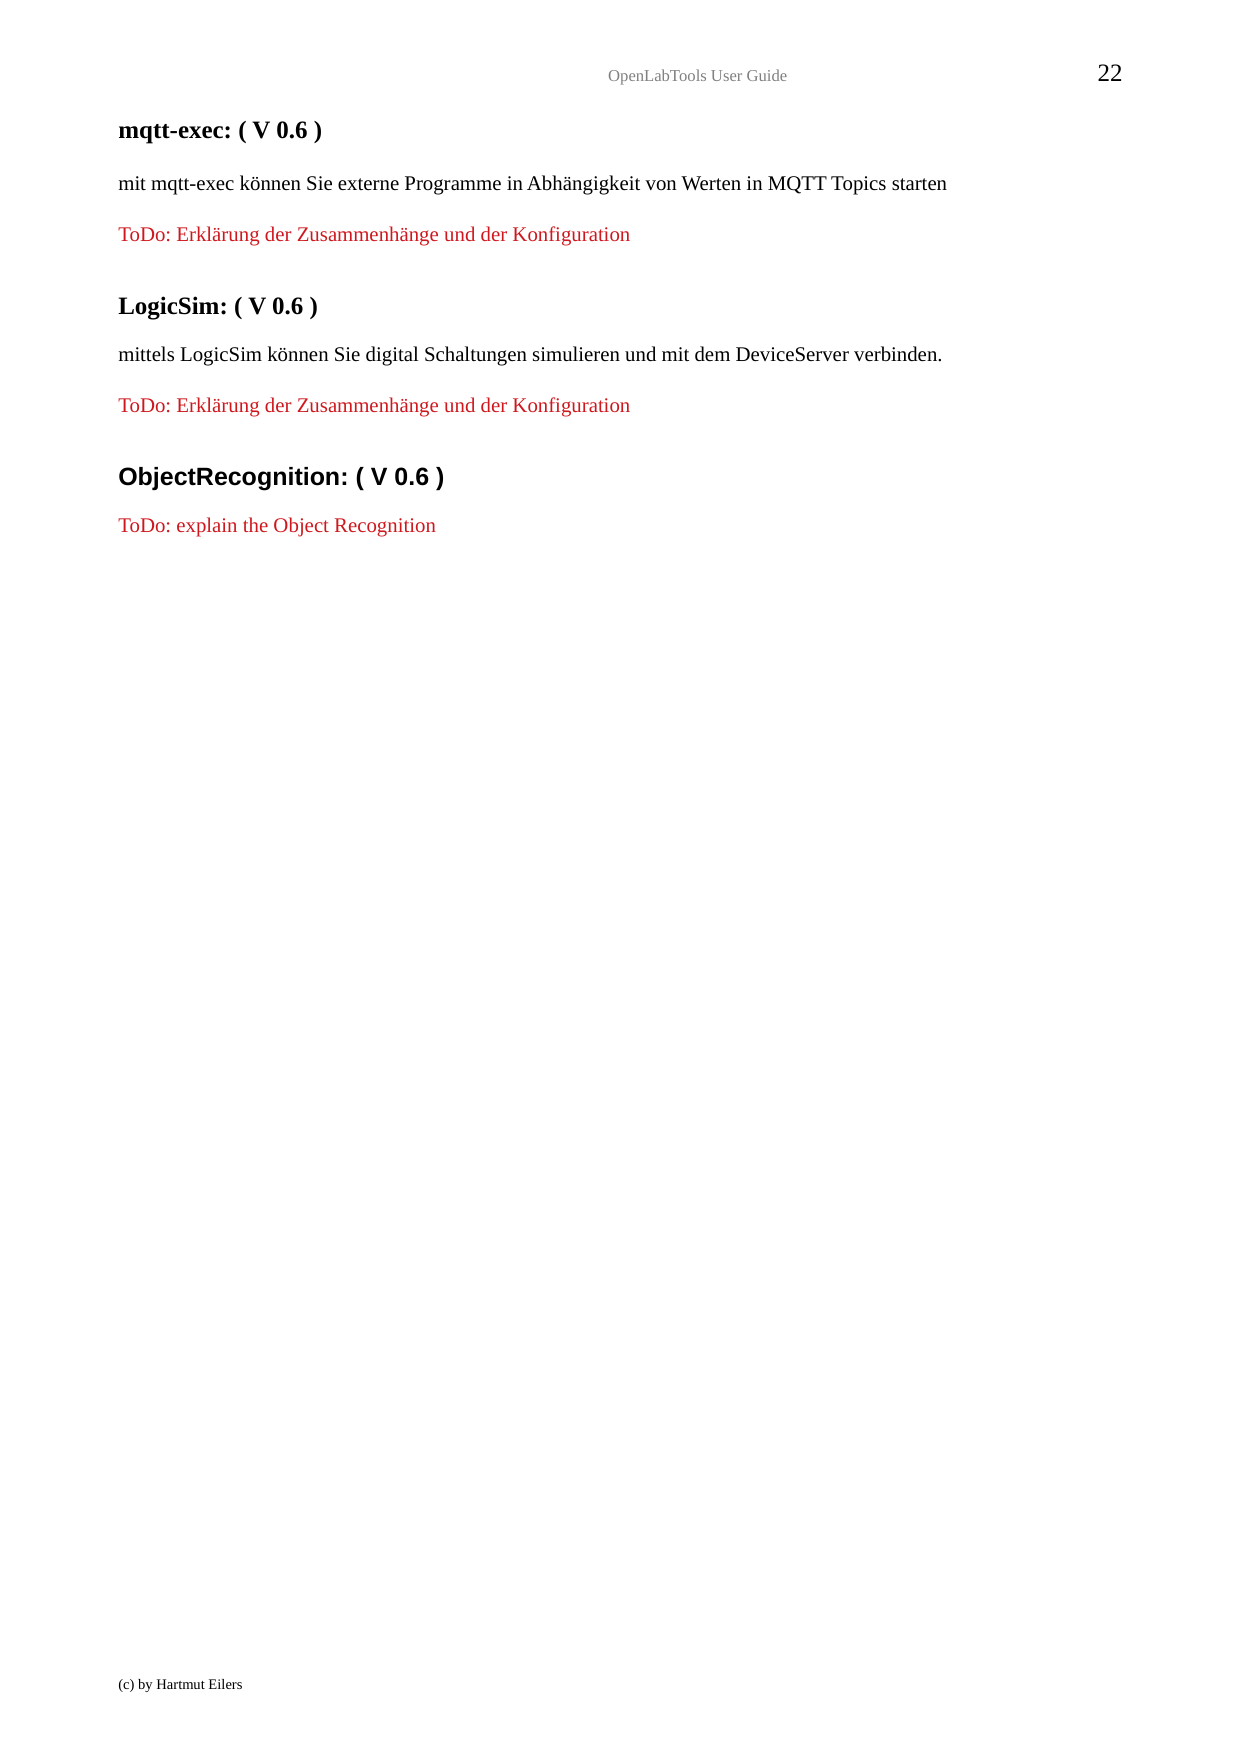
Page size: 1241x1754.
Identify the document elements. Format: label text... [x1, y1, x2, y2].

text mqtt-exec: ( V 0.6 ) [118, 116, 1122, 144]
text ObjectRecognition: ( V 0.6 ) [118, 463, 1122, 491]
text ToDo: Erklärung der Zusammenhänge und der Konfiguration [118, 393, 1122, 417]
text mittels LogicSim können Sie digital Schaltungen simulieren und mit dem DeviceServer verbinden. [118, 343, 1122, 366]
text LogicSim: ( V 0.6 ) [118, 292, 1122, 319]
text mit mqtt-exec können Sie externe Programme in Abhängigkeit von Werten in MQTT Topics starten [118, 172, 1122, 195]
text ToDo: Erklärung der Zusammenhänge und der Konfiguration [118, 222, 1122, 246]
text ToDo: explain the Object Recognition [118, 514, 1122, 537]
